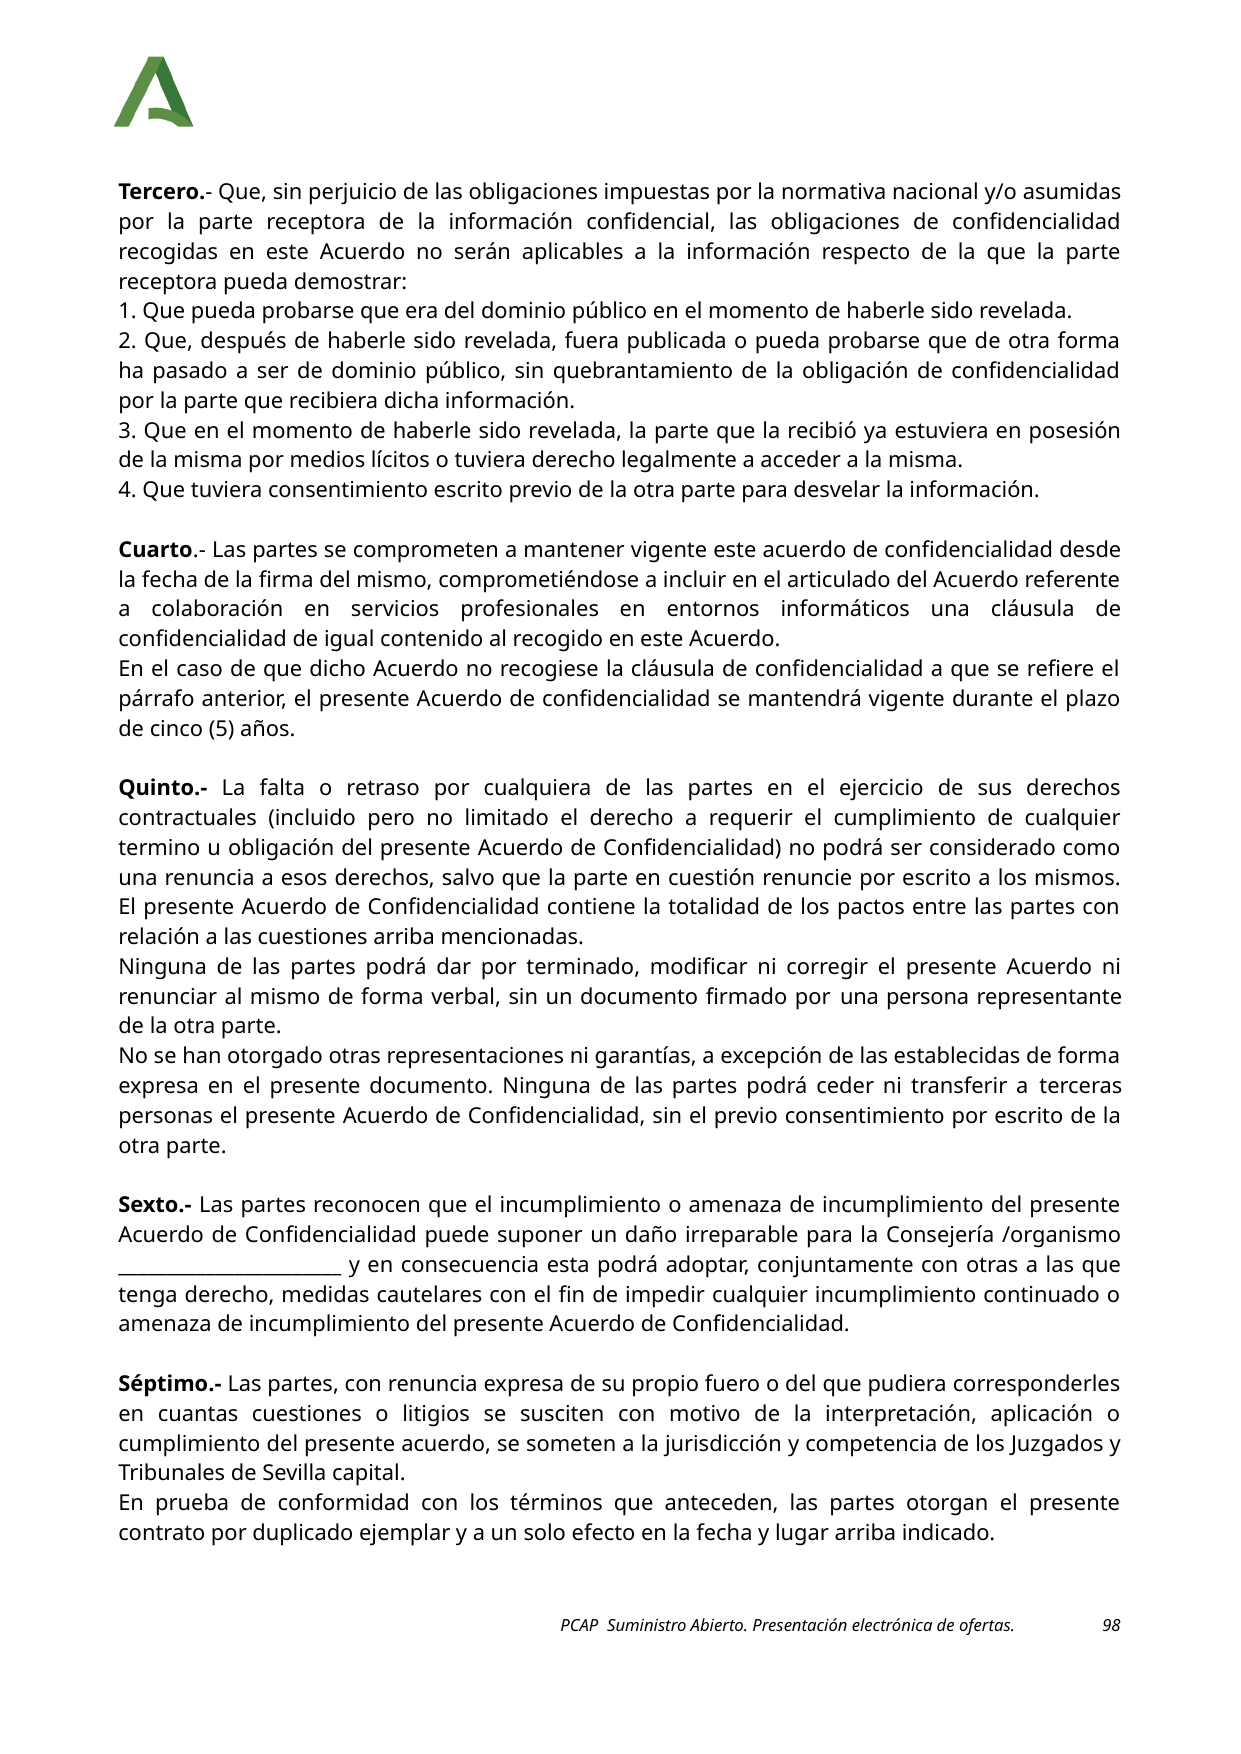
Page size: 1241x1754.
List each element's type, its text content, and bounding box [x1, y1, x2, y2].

text 4. Que tuviera consentimiento escrito previo de la otra parte para desvelar la información. [118, 474, 1122, 504]
text Ninguna de las partes podrá dar por terminado, modificar ni corregir el presente Acuerdo ni renunciar al mismo de forma verbal, sin un documento firmado por una persona representante de la otra parte. [118, 951, 1122, 1040]
text 1. Que pueda probarse que era del dominio público en el momento de haberle sido revelada. [118, 296, 1122, 325]
text 3. Que en el momento de haberle sido revelada, la parte que la recibió ya estuviera en posesión de la misma por medios lícitos o tuviera derecho legalmente a acceder a la misma. [118, 415, 1122, 474]
text Sexto.- Las partes reconocen que el incumplimiento o amenaza de incumplimiento del presente Acuerdo de Confidencialidad puede suponer un daño irreparable para la Consejería /organismo _______________________ y en consecuencia esta podrá adoptar, conjuntamente con otras a las que tenga derecho, medidas cautelares con el fin de impedir cualquier incumplimiento continuado o amenaza de incumplimiento del presente Acuerdo de Confidencialidad. [118, 1189, 1122, 1338]
picture [109, 52, 198, 131]
text Cuarto.- Las partes se comprometen a mantener vigente este acuerdo de confidencialidad desde la fecha de la firma del mismo, comprometiéndose a incluir en el articulado del Acuerdo referente a colaboración en servicios profesionales en entornos informáticos una cláusula de confidencialidad de igual contenido al recogido en este Acuerdo. [118, 534, 1122, 653]
text Tercero.- Que, sin perjuicio de las obligaciones impuestas por la normativa nacional y/o asumidas por la parte receptora de la información confidencial, las obligaciones de confidencialidad recogidas en este Acuerdo no serán aplicables a la información respecto de la que la parte receptora pueda demostrar: [118, 176, 1122, 296]
text 2. Que, después de haberle sido revelada, fuera publicada o pueda probarse que de otra forma ha pasado a ser de dominio público, sin quebrantamiento de la obligación de confidencialidad por la parte que recibiera dicha información. [118, 325, 1122, 415]
text No se han otorgado otras representaciones ni garantías, a excepción de las establecidas de forma expresa en el presente documento. Ninguna de las partes podrá ceder ni transferir a terceras personas el presente Acuerdo de Confidencialidad, sin el previo consentimiento por escrito de la otra parte. [118, 1040, 1122, 1159]
text Séptimo.- Las partes, con renuncia expresa de su propio fuero o del que pudiera corresponderles en cuantas cuestiones o litigios se susciten con motivo de la interpretación, aplicación o cumplimiento del presente acuerdo, se someten a la jurisdicción y competencia de los Juzgados y Tribunales de Sevilla capital. [118, 1368, 1122, 1487]
text En prueba de conformidad con los términos que anteceden, las partes otorgan el presente contrato por duplicado ejemplar y a un solo efecto en la fecha y lugar arriba indicado. [118, 1487, 1122, 1547]
text Quinto.- La falta o retraso por cualquiera de las partes en el ejercicio de sus derechos contractuales (incluido pero no limitado el derecho a requerir el cumplimiento de cualquier termino u obligación del presente Acuerdo de Confidencialidad) no podrá ser considerado como una renuncia a esos derechos, salvo que la parte en cuestión renuncie por escrito a los mismos. El presente Acuerdo de Confidencialidad contiene la totalidad de los pactos entre las partes con relación a las cuestiones arriba mencionadas. [118, 772, 1122, 951]
text En el caso de que dicho Acuerdo no recogiese la cláusula de confidencialidad a que se refiere el párrafo anterior, el presente Acuerdo de confidencialidad se mantendrá vigente durante el plazo de cinco (5) años. [118, 653, 1122, 742]
